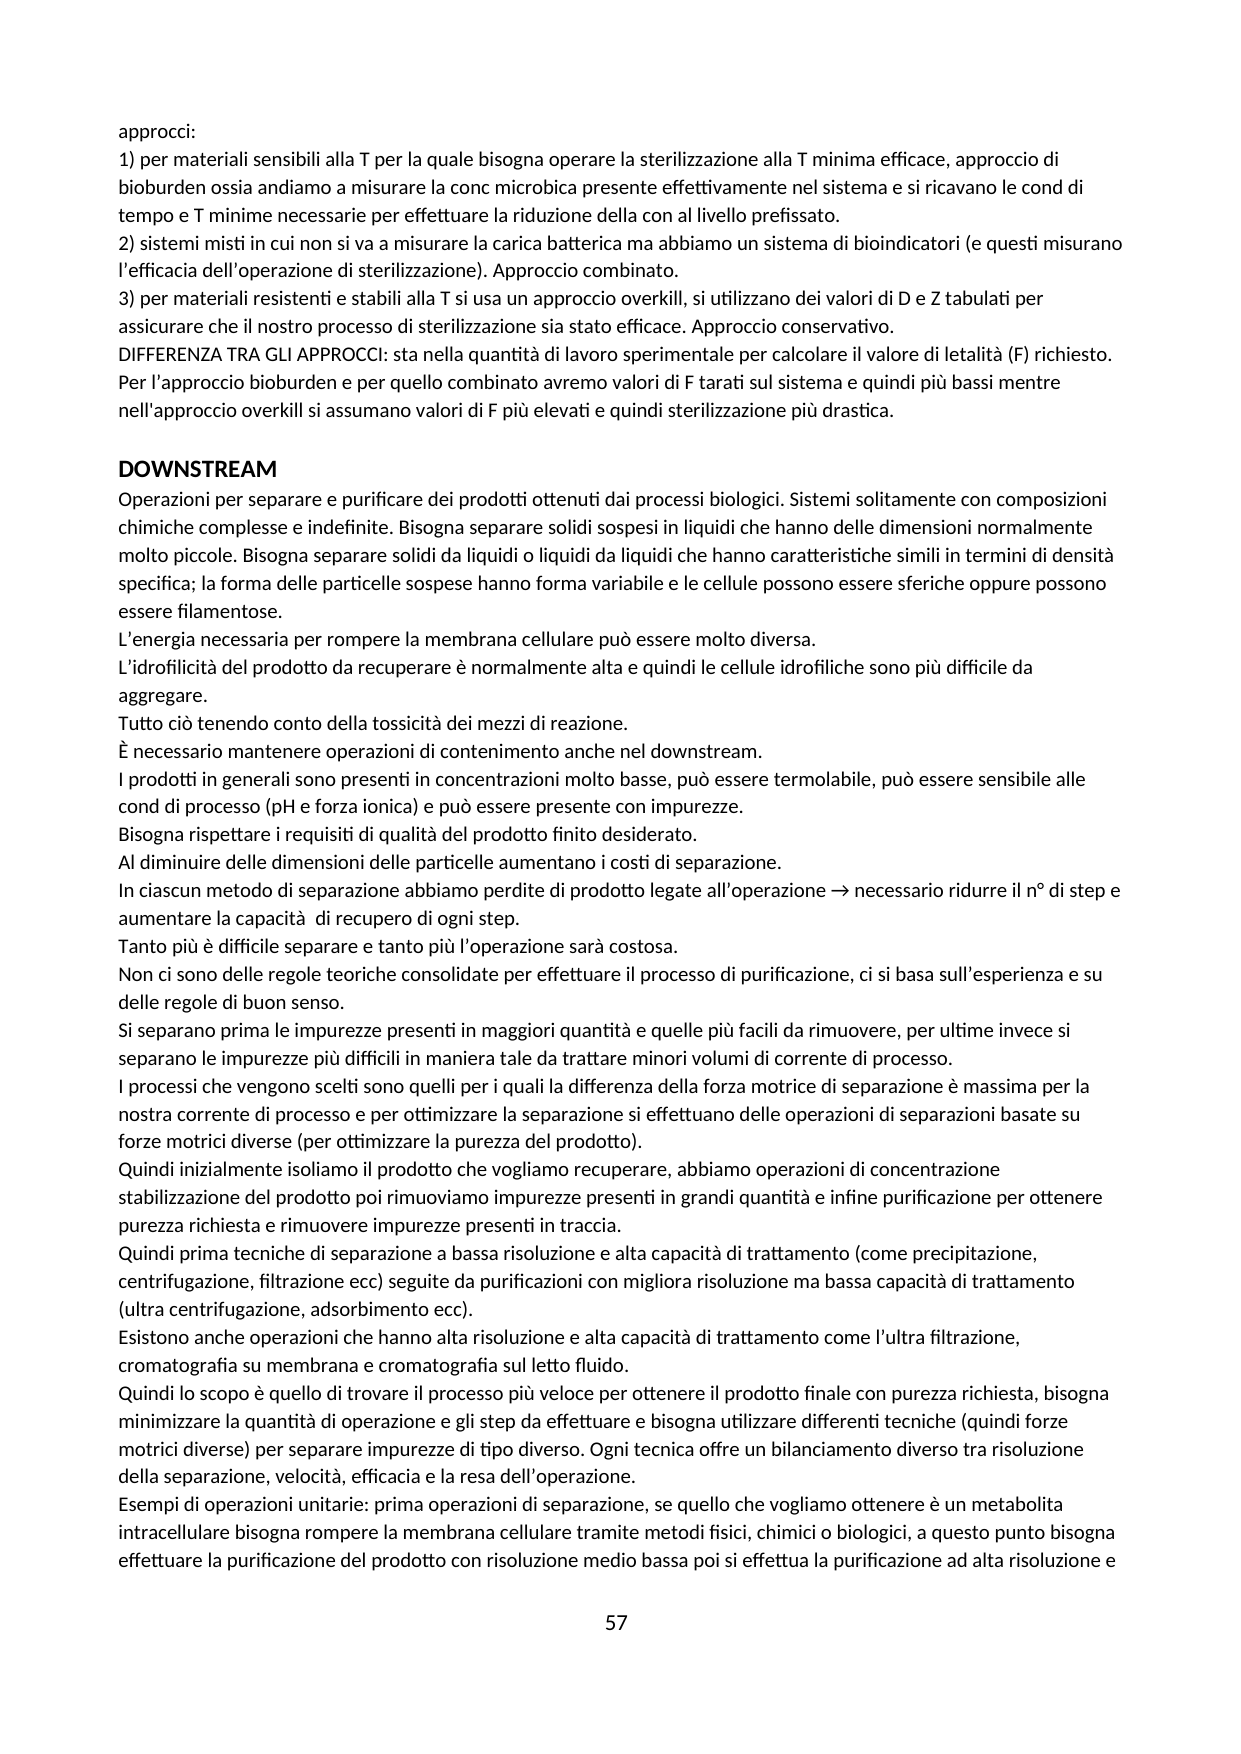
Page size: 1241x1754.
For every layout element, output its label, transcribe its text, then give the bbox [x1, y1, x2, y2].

text approcci: 1) per materiali sensibili alla T per la quale bisogna operare la sterilizzazione alla T minima efficace, approccio di bioburden ossia andiamo a misurare la conc microbica presente effettivamente nel sistema e si ricavano le cond di tempo e T minime necessarie per effettuare la riduzione della con al livello prefissato. 2) sistemi misti in cui non si va a misurare la carica batterica ma abbiamo un sistema di bioindicatori (e questi misurano l’efficacia dell’operazione di sterilizzazione). Approccio combinato. 3) per materiali resistenti e stabili alla T si usa un approccio overkill, si utilizzano dei valori di D e Z tabulati per assicurare che il nostro processo di sterilizzazione sia stato efficace. Approccio conservativo. DIFFERENZA TRA GLI APPROCCI: sta nella quantità di lavoro sperimentale per calcolare il valore di letalità (F) richiesto. Per l’approccio bioburden e per quello combinato avremo valori di F tarati sul sistema e quindi più bassi mentre nell'approccio overkill si assumano valori di F più elevati e quindi sterilizzazione più drastica. DOWNSTREAM Operazioni per separare e purificare dei prodotti ottenuti dai processi biologici. Sistemi solitamente con composizioni chimiche complesse e indefinite. Bisogna separare solidi sospesi in liquidi che hanno delle dimensioni normalmente molto piccole. Bisogna separare solidi da liquidi o liquidi da liquidi che hanno caratteristiche simili in termini di densità specifica; la forma delle particelle sospese hanno forma variabile e le cellule possono essere sferiche oppure possono essere filamentose. L’energia necessaria per rompere la membrana cellulare può essere molto diversa. L’idrofilicità del prodotto da recuperare è normalmente alta e quindi le cellule idrofiliche sono più difficile da aggregare. Tutto ciò tenendo conto della tossicità dei mezzi di reazione. È necessario mantenere operazioni di contenimento anche nel downstream. I prodotti in generali sono presenti in concentrazioni molto basse, può essere termolabile, può essere sensibile alle cond di processo (pH e forza ionica) e può essere presente con impurezze. Bisogna rispettare i requisiti di qualità del prodotto finito desiderato. Al diminuire delle dimensioni delle particelle aumentano i costi di separazione. In ciascun metodo di separazione abbiamo perdite di prodotto legate all’operazione → necessario ridurre il n° di step e aumentare la capacità di recupero di ogni step. Tanto più è difficile separare e tanto più l’operazione sarà costosa. Non ci sono delle regole teoriche consolidate per effettuare il processo di purificazione, ci si basa sull’esperienza e su delle regole di buon senso. Si separano prima le impurezze presenti in maggiori quantità e quelle più facili da rimuovere, per ultime invece si separano le impurezze più difficili in maniera tale da trattare minori volumi di corrente di processo. [118, 118, 1124, 1070]
text I processi che vengono scelti sono quelli per i quali la differenza della forza motrice di separazione è massima per la nostra corrente di processo e per ottimizzare la separazione si effettuano delle operazioni di separazioni basate su forze motrici diverse (per ottimizzare la purezza del prodotto). Quindi inizialmente isoliamo il prodotto che vogliamo recuperare, abbiamo operazioni di concentrazione stabilizzazione del prodotto poi rimuoviamo impurezze presenti in grandi quantità e infine purificazione per ottenere purezza richiesta e rimuovere impurezze presenti in traccia. Quindi prima tecniche di separazione a bassa risoluzione e alta capacità di trattamento (come precipitazione, centrifugazione, filtrazione ecc) seguite da purificazioni con migliora risoluzione ma bassa capacità di trattamento (ultra centrifugazione, adsorbimento ecc). Esistono anche operazioni che hanno alta risoluzione e alta capacità di trattamento come l’ultra filtrazione, cromatografia su membrana e cromatografia sul letto fluido. Quindi lo scopo è quello di trovare il processo più veloce per ottenere il prodotto finale con purezza richiesta, bisogna minimizzare la quantità di operazione e gli step da effettuare e bisogna utilizzare differenti tecniche (quindi forze motrici diverse) per separare impurezze di tipo diverso. Ogni tecnica offre un bilanciamento diverso tra risoluzione della separazione, velocità, efficacia e la resa dell’operazione. Esempi di operazioni unitarie: prima operazioni di separazione, se quello che vogliamo ottenere è un metabolita intracellulare bisogna rompere la membrana cellulare tramite metodi fisici, chimici o biologici, a questo punto bisogna effettuare la purificazione del prodotto con risoluzione medio bassa poi si effettua la purificazione ad alta risoluzione e [118, 1073, 1124, 1573]
